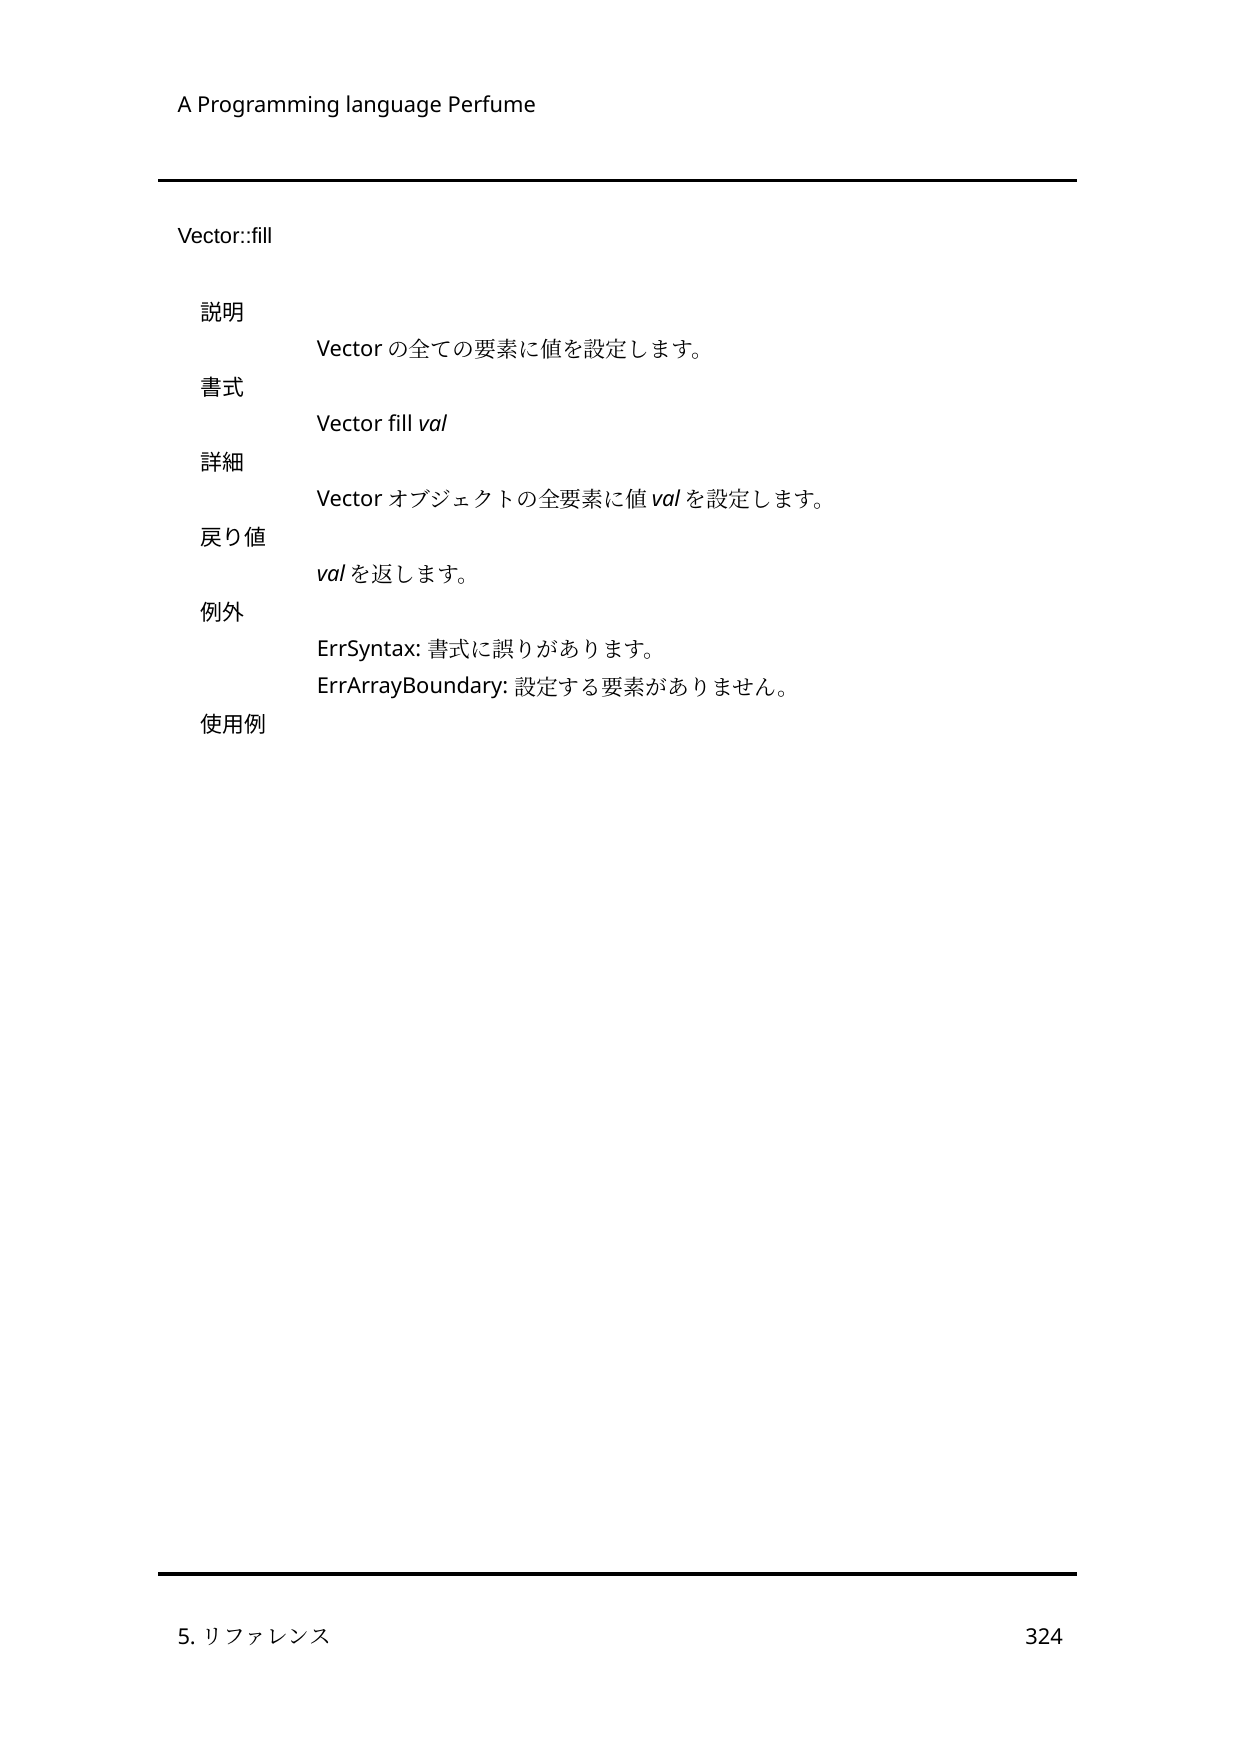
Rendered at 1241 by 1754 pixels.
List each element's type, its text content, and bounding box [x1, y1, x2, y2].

table_cell Vector fill val [317, 367, 1063, 442]
table_header Vectorの全ての要素に値を設定します。 [317, 292, 1063, 367]
table_cell 例外 [200, 592, 317, 704]
table_cell 戻り値 [200, 517, 317, 592]
table_cell Vectorオブジェクトの全要素に値valを設定します。 [317, 442, 1063, 517]
table_cell 詳細 [200, 442, 317, 517]
table_cell ErrSyntax: 書式に誤りがあります。 ErrArrayBoundary: 設定する要素がありません。 [317, 592, 1063, 704]
table_cell [317, 704, 1063, 779]
table_cell 書式 [200, 367, 317, 442]
subtitle Vector::fill [177, 217, 1063, 254]
table_cell valを返します。 [317, 517, 1063, 592]
table_cell 使用例 [200, 704, 317, 779]
table_header 説明 [200, 292, 317, 367]
